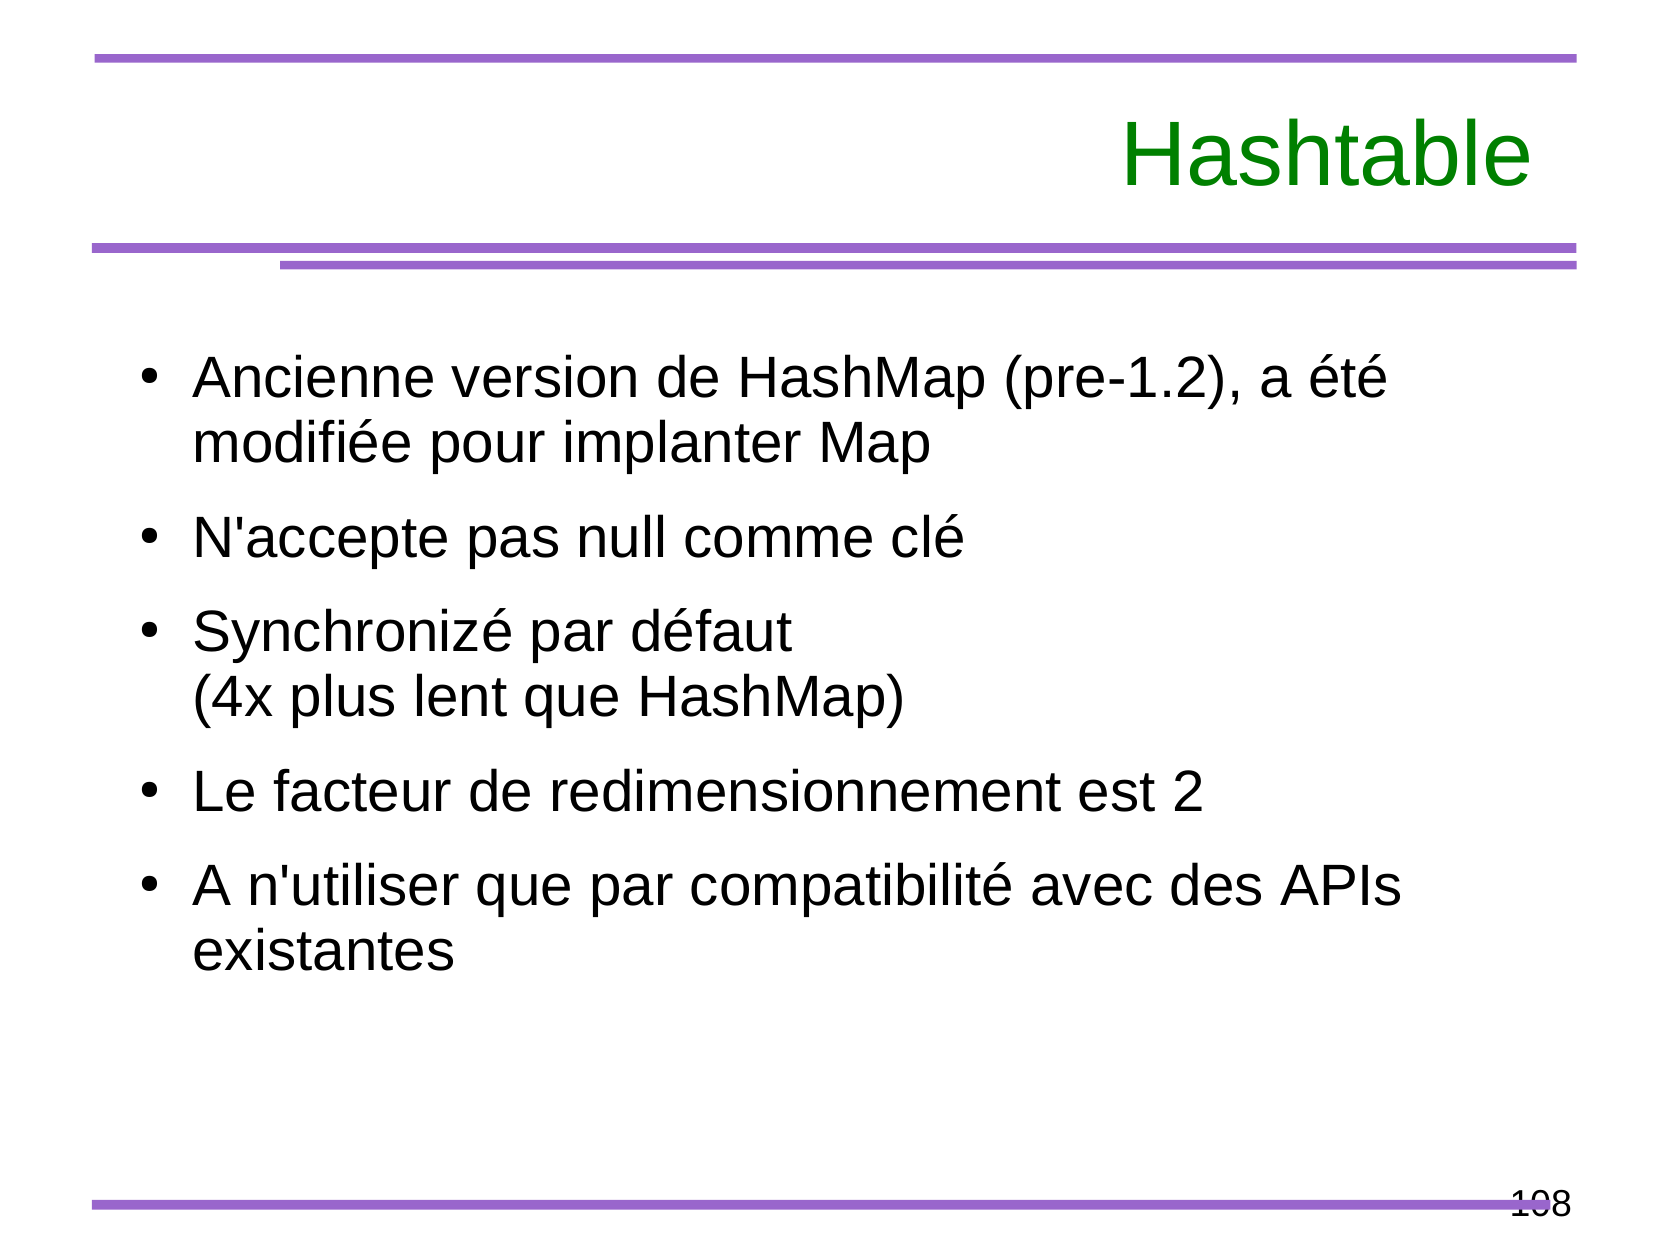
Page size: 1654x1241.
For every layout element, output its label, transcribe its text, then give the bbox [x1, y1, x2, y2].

list Ancienne version de HashMap (pre-1.2), a été modifiée pour implanter Map N'accepte pas null comme clé Synchronizé par défaut (4x plus lent que HashMap) Le facteur de redimensionnement est 2 A n'utiliser que par compatibilité avec des APIs existantes [121, 344, 1534, 1127]
title Hashtable [121, 49, 1534, 257]
